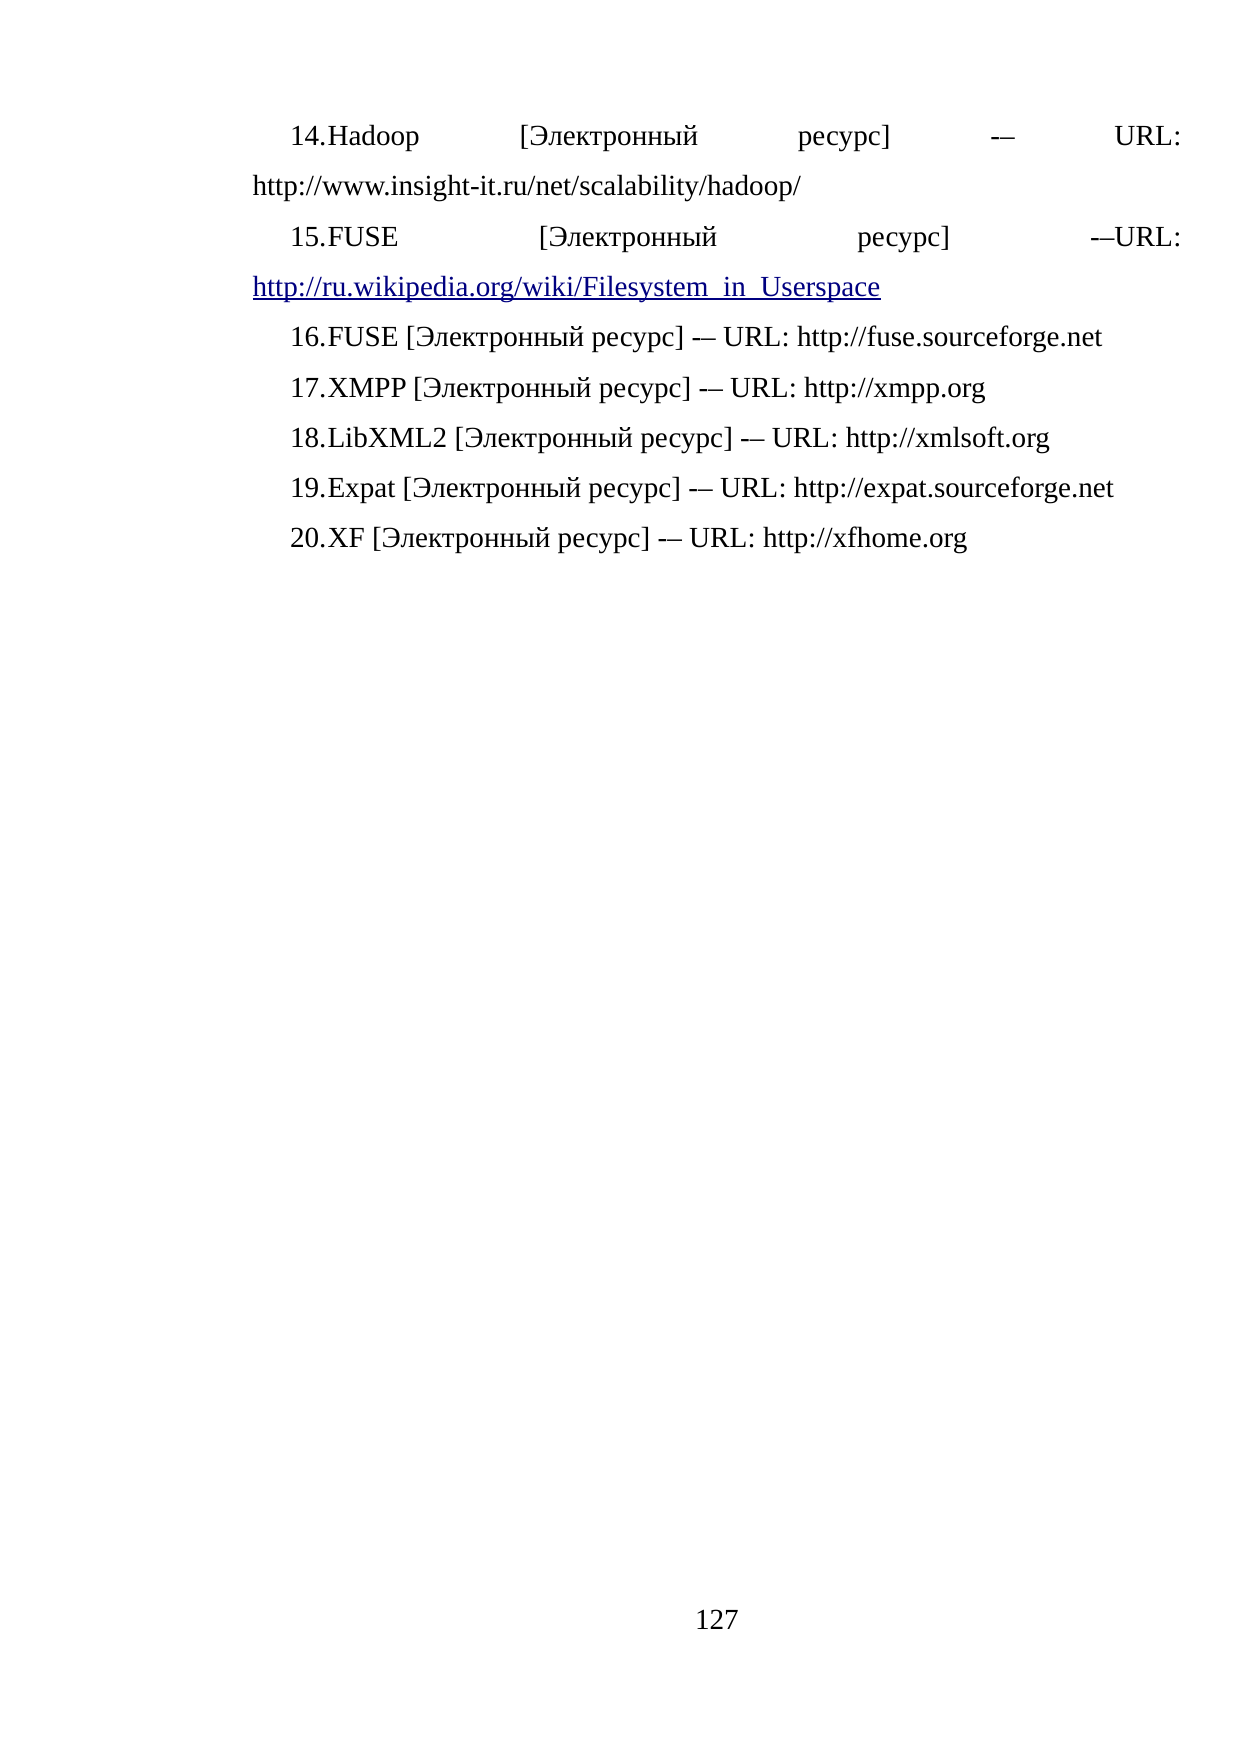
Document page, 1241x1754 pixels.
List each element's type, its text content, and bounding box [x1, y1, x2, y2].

list LibXML2 [Электронный ресурс] -– URL: http://xmlsoft.org [215, 420, 1181, 453]
list FUSE [Электронный ресурс] -–URL: http://ru.wikipedia.org/wiki/Filesystem_in_Userspace [215, 219, 1181, 303]
list Hadoop [Электронный ресурс] -– URL: http://www.insight-it.ru/net/scalability/hadoop/ [215, 118, 1181, 202]
list FUSE [Электронный ресурс] -– URL: http://fuse.sourceforge.net [215, 319, 1181, 353]
list XMPP [Электронный ресурс] -– URL: http://xmpp.org [215, 370, 1181, 403]
list XF [Электронный ресурс] -– URL: http://xfhome.org [215, 521, 1181, 554]
list Expat [Электронный ресурс] -– URL: http://expat.sourceforge.net [215, 470, 1181, 504]
